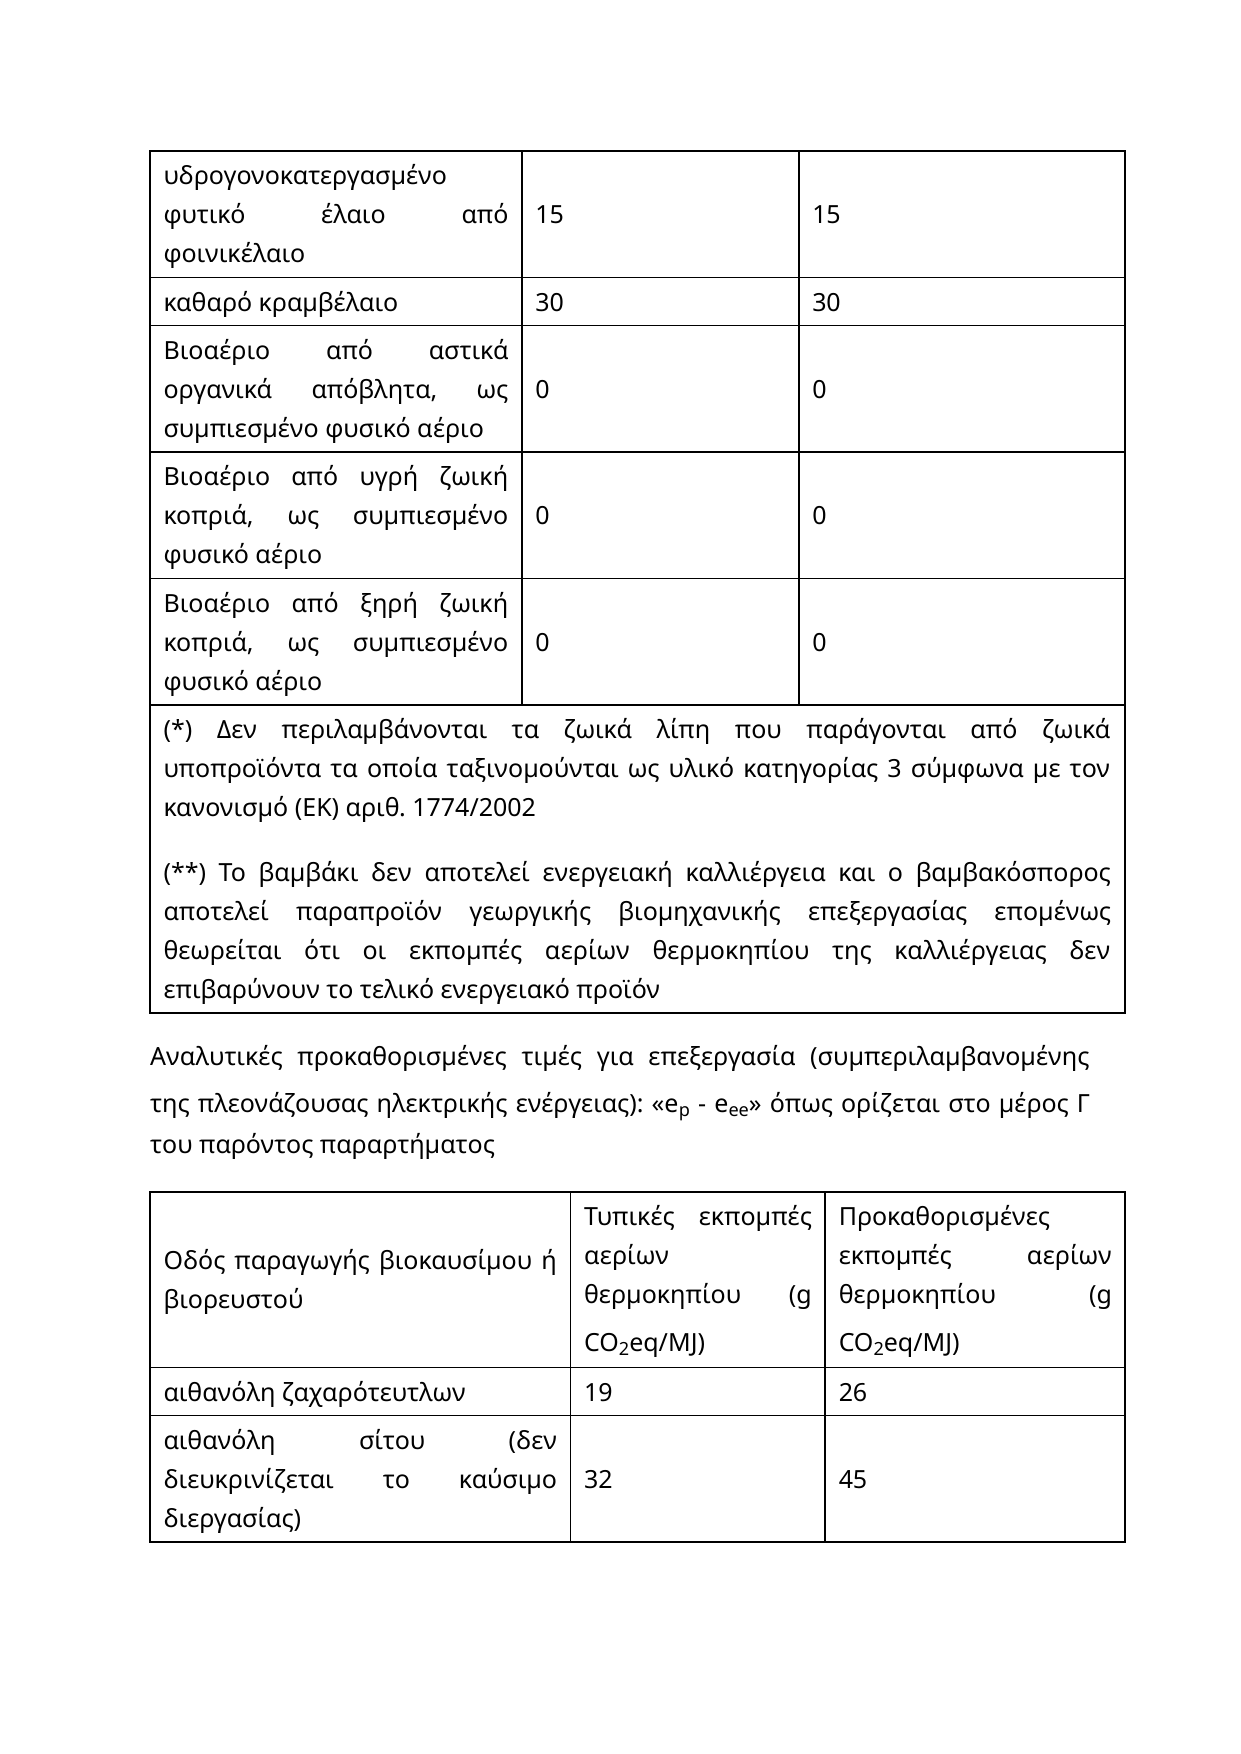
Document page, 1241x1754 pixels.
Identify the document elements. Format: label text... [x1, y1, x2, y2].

table_cell αιθανόλη ζαχαρότευτλων [151, 1368, 570, 1414]
table_cell 45 [826, 1416, 1124, 1541]
table_cell αιθανόλη σίτου (δεν διευκρινίζεται το καύσιμο διεργασίας) [151, 1416, 570, 1541]
table_cell 0 [523, 326, 798, 451]
table_cell καθαρό κραμβέλαιο [151, 278, 521, 324]
table_cell 0 [523, 579, 798, 704]
table_cell 30 [523, 278, 798, 324]
table_cell (*) Δεν περιλαμβάνονται τα ζωικά λίπη που παράγονται από ζωικά υποπροϊόντα τα οποία ταξινομούνται ως υλικό κατηγορίας 3 σύμφωνα με τον κανονισμό (ΕΚ) αριθ. 1774/2002 (**) Το βαμβάκι δεν αποτελεί ενεργειακή καλλιέργεια και ο βαμβακόσπορος αποτελεί παραπροϊόν γεωργικής βιομηχανικής επεξεργασίας επομένως θεωρείται ότι οι εκπομπές αερίων θερμοκηπίου της καλλιέργειας δεν επιβαρύνουν το τελικό ενεργειακό προϊόν [151, 706, 1124, 1012]
text Αναλυτικές προκαθορισμένες τιμές για επεξεργασία (συμπεριλαμβανομένης της πλεονάζουσας ηλεκτρικής ενέργειας): «ep - eee» όπως ορίζεται στο μέρος Γ του παρόντος παραρτήματος [150, 1039, 1090, 1161]
table_header Οδός παραγωγής βιοκαυσίμου ή βιορευστού [151, 1193, 570, 1366]
table_cell Βιοαέριο από υγρή ζωική κοπριά, ως συμπιεσμένο φυσικό αέριο [151, 453, 521, 577]
table_cell Βιοαέριο από ξηρή ζωική κοπριά, ως συμπιεσμένο φυσικό αέριο [151, 579, 521, 704]
table_header Τυπικές εκπομπές αερίων θερμοκηπίου (g CO2eq/MJ) [571, 1193, 824, 1366]
table_header Προκαθορισμένες εκπομπές αερίων θερμοκηπίου (g CO2eq/MJ) [826, 1193, 1124, 1366]
table_cell υδρογονοκατεργασμένο φυτικό έλαιο από φοινικέλαιο [151, 152, 521, 276]
table_cell 0 [800, 453, 1124, 577]
table_cell 15 [523, 152, 798, 276]
table_cell 30 [800, 278, 1124, 324]
table_cell 0 [523, 453, 798, 577]
table_cell 15 [800, 152, 1124, 276]
table_cell Βιοαέριο από αστικά οργανικά απόβλητα, ως συμπιεσμένο φυσικό αέριο [151, 326, 521, 451]
table_cell 0 [800, 579, 1124, 704]
table_cell 0 [800, 326, 1124, 451]
table_cell 26 [826, 1368, 1124, 1414]
table_cell 32 [571, 1416, 824, 1541]
table_cell 19 [571, 1368, 824, 1414]
